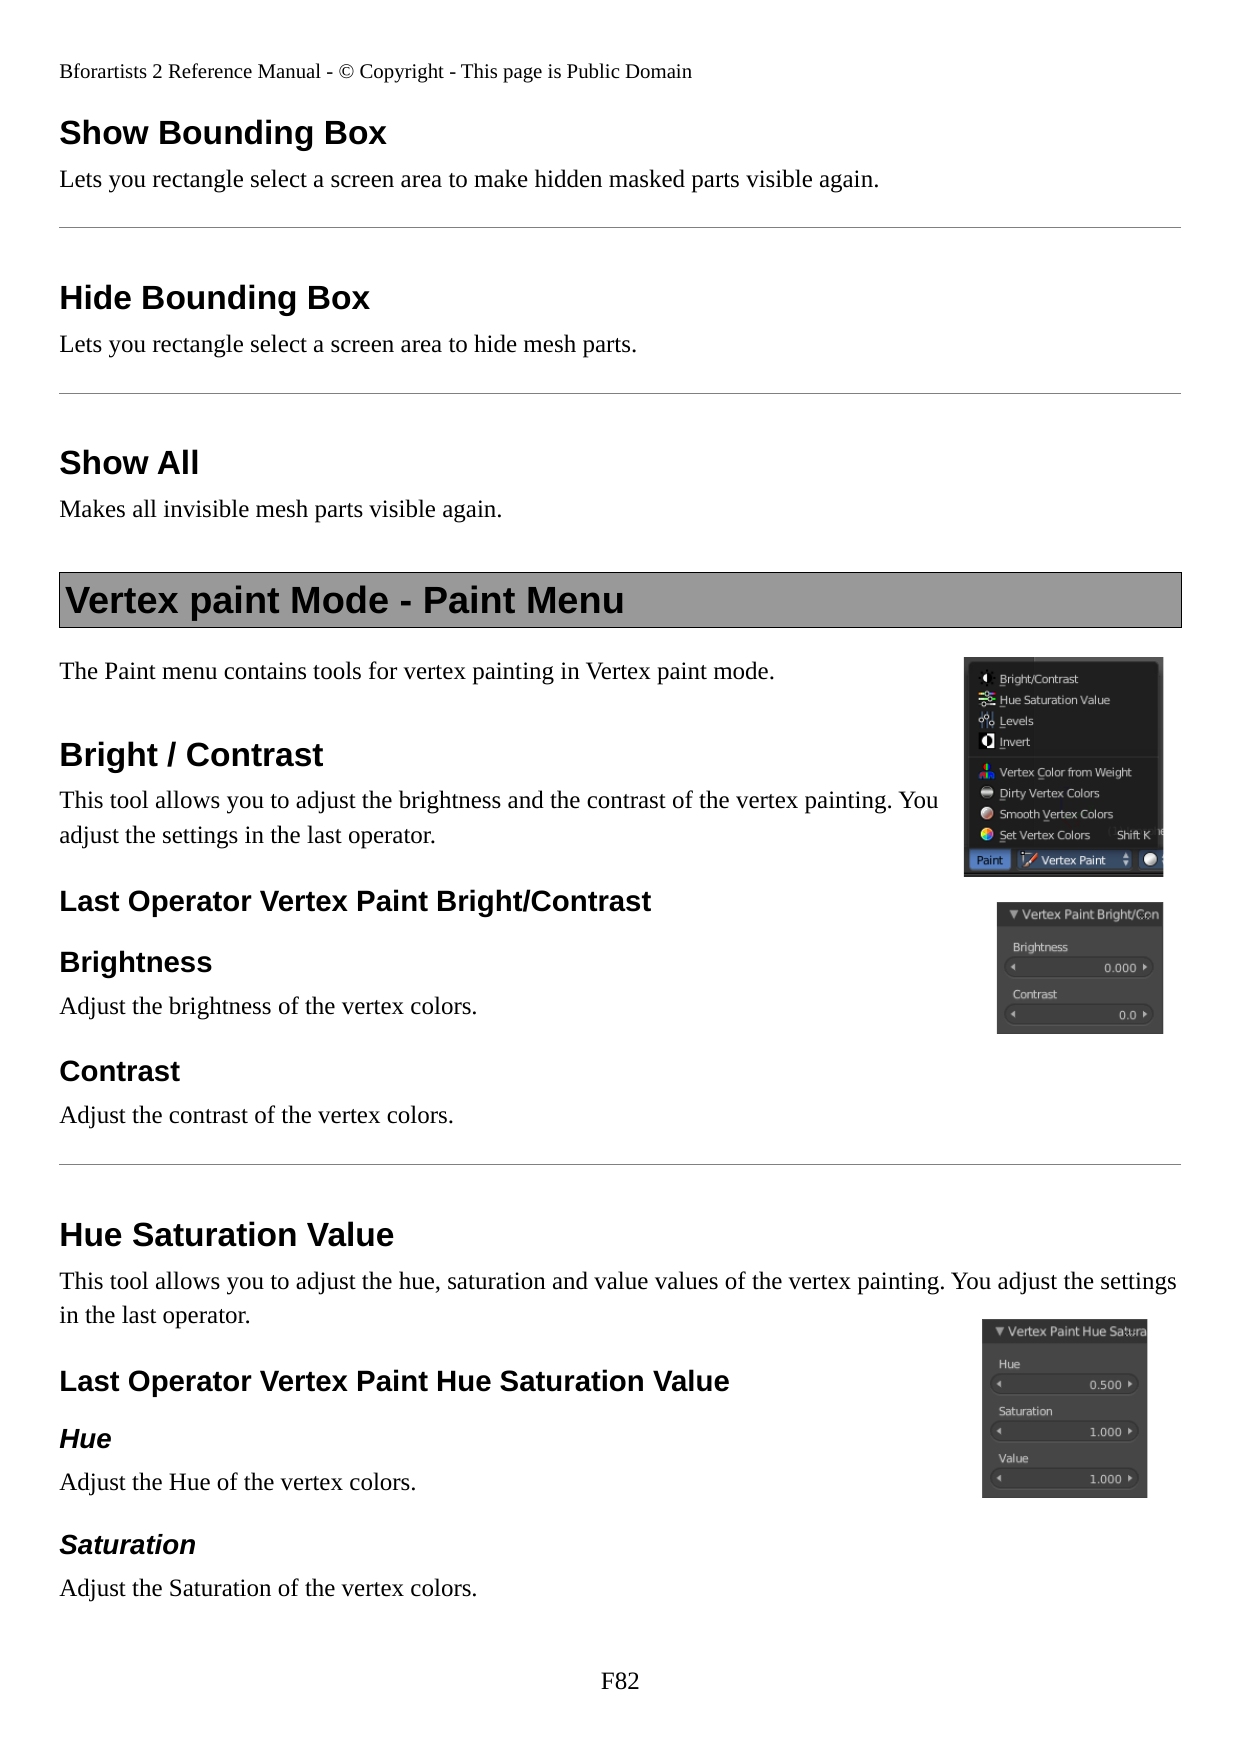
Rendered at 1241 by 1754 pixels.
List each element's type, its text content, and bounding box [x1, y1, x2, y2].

text This tool allows you to adjust the brightness and the contrast of the vertex painting. You adjust the settings in the last operator. [59, 786, 963, 849]
text This tool allows you to adjust the hue, saturation and value values of the vertex painting. You adjust the settings in the last operator. [59, 1266, 1181, 1329]
text Adjust the Hue of the vertex colors. [59, 1467, 982, 1496]
subtitle Hide Bounding Box [59, 278, 1181, 316]
subtitle Show All [59, 443, 1181, 482]
text Adjust the Saturation of the vertex colors. [59, 1573, 1181, 1602]
text [1148, 1467, 1181, 1496]
subtitle [1164, 734, 1181, 773]
text Adjust the brightness of the vertex colors. [59, 991, 996, 1019]
subtitle Hue [59, 1423, 982, 1454]
subtitle Show Bounding Box [59, 113, 1181, 151]
text Adjust the contrast of the vertex colors. [59, 1101, 1181, 1129]
subtitle [1148, 1423, 1181, 1454]
picture [963, 657, 1164, 877]
subtitle [1164, 944, 1181, 978]
text Makes all invisible mesh parts visible again. [59, 494, 1181, 523]
text Lets you rectangle select a screen area to make hidden masked parts visible again. [59, 164, 1181, 192]
text Lets you rectangle select a screen area to hide mesh parts. [59, 329, 1181, 358]
subtitle Brightness [59, 944, 996, 978]
text The Paint menu contains tools for vertex painting in Vertex paint mode. [59, 656, 1181, 685]
subtitle Contrast [59, 1054, 1181, 1088]
subtitle Bright / Contrast [59, 734, 963, 773]
subtitle Last Operator Vertex Paint Bright/Contrast [59, 884, 1181, 917]
table_header Vertex paint Mode - Paint Menu [60, 573, 1181, 627]
subtitle [1148, 1364, 1181, 1398]
subtitle Hue Saturation Value [59, 1215, 1181, 1253]
subtitle Last Operator Vertex Paint Hue Saturation Value [59, 1364, 982, 1398]
subtitle Saturation [59, 1529, 1181, 1561]
picture [996, 902, 1164, 1034]
picture [982, 1319, 1148, 1498]
